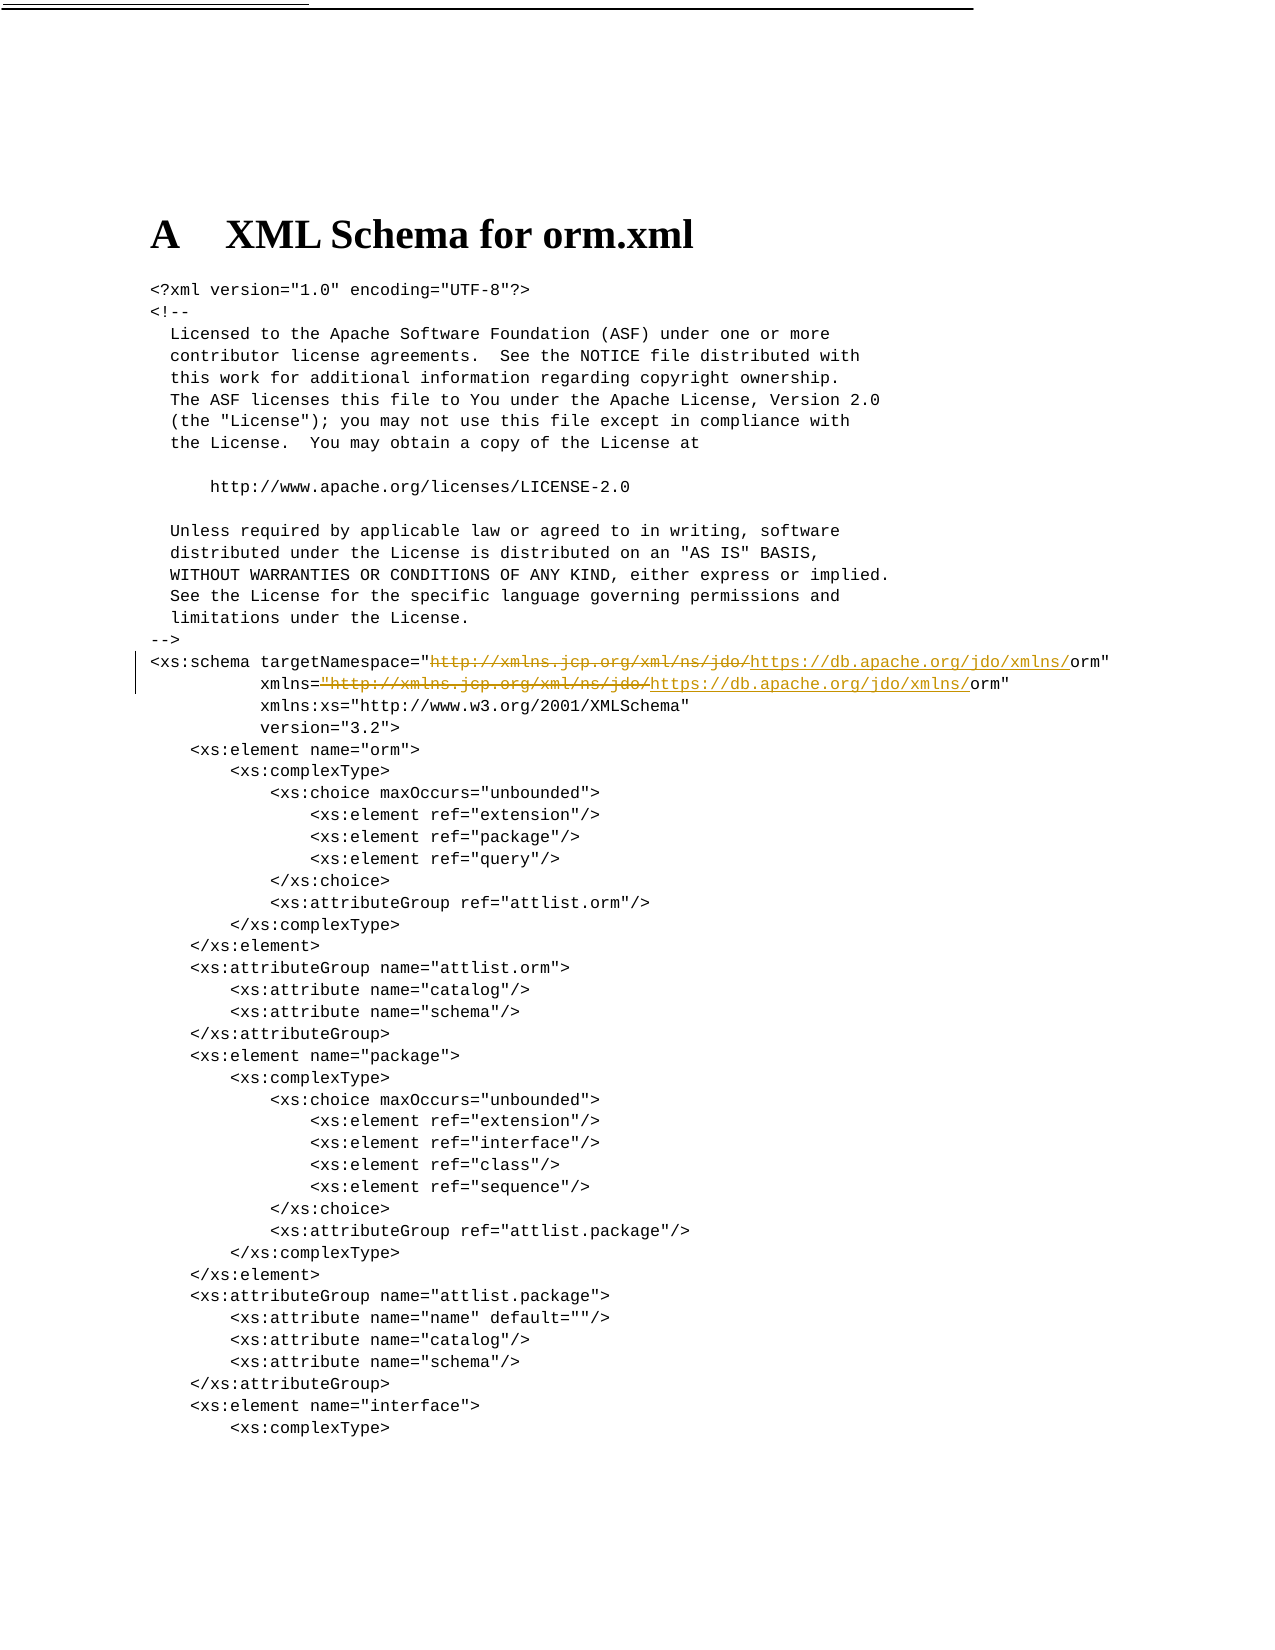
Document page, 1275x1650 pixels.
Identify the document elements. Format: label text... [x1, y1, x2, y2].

text <xs:attribute name="schema"/> [150, 1351, 1125, 1372]
text contributor license agreements. See the NOTICE file distributed with [150, 344, 1125, 366]
text </xs:complexType> [150, 1241, 1125, 1263]
text <xs:attribute name="catalog"/> [150, 979, 1125, 1001]
text </xs:attributeGroup> [150, 1022, 1125, 1044]
text <?xml version="1.0" encoding="UTF-8"?> [150, 279, 1125, 301]
text <xs:complexType> [150, 760, 1125, 782]
text </xs:complexType> [150, 913, 1125, 935]
text (the "License"); you may not use this file except in compliance with [150, 410, 1125, 432]
text <xs:element ref="sequence"/> [150, 1176, 1125, 1197]
subtitle XML Schema for orm.xml [150, 210, 1125, 258]
text <xs:element ref="interface"/> [150, 1132, 1125, 1154]
text <xs:element name="package"> [150, 1044, 1125, 1066]
text --> [150, 629, 1125, 651]
text </xs:element> [150, 935, 1125, 957]
text <xs:element name="interface"> [150, 1394, 1125, 1416]
text WITHOUT WARRANTIES OR CONDITIONS OF ANY KIND, either express or implied. [150, 563, 1125, 585]
text <xs:attributeGroup ref="attlist.orm"/> [150, 891, 1125, 913]
text The ASF licenses this file to You under the Apache License, Version 2.0 [150, 388, 1125, 410]
text <xs:complexType> [150, 1416, 1125, 1438]
text <xs:attribute name="catalog"/> [150, 1329, 1125, 1351]
text </xs:choice> [150, 869, 1125, 891]
text Unless required by applicable law or agreed to in writing, software [150, 519, 1125, 541]
text <xs:attribute name="name" default=""/> [150, 1307, 1125, 1329]
text this work for additional information regarding copyright ownership. [150, 366, 1125, 388]
text <xs:element ref="query"/> [150, 847, 1125, 869]
text <xs:element ref="class"/> [150, 1154, 1125, 1176]
text <xs:complexType> [150, 1066, 1125, 1088]
text <xs:choice maxOccurs="unbounded"> [150, 782, 1125, 804]
text See the License for the specific language governing permissions and [150, 585, 1125, 607]
text <xs:element ref="extension"/> [150, 804, 1125, 826]
text xmlns=https://db.apache.org/jdo/xmlns/orm" [150, 672, 1125, 694]
text <xs:element ref="extension"/> [150, 1110, 1125, 1132]
text </xs:attributeGroup> [150, 1372, 1125, 1394]
text <!-- [150, 301, 1125, 322]
text </xs:element> [150, 1263, 1125, 1285]
text Licensed to the Apache Software Foundation (ASF) under one or more [150, 322, 1125, 344]
text <xs:attributeGroup name="attlist.package"> [150, 1285, 1125, 1307]
text <xs:attributeGroup name="attlist.orm"> [150, 957, 1125, 979]
text <xs:element ref="package"/> [150, 826, 1125, 847]
text limitations under the License. [150, 607, 1125, 629]
text the License. You may obtain a copy of the License at [150, 432, 1125, 454]
text xmlns:xs="http://www.w3.org/2001/XMLSchema" [150, 694, 1125, 716]
text distributed under the License is distributed on an "AS IS" BASIS, [150, 541, 1125, 563]
text <xs:attributeGroup ref="attlist.package"/> [150, 1219, 1125, 1241]
text <xs:schema targetNamespace="https://db.apache.org/jdo/xmlns/orm" [150, 651, 1125, 672]
text <xs:attribute name="schema"/> [150, 1001, 1125, 1022]
text </xs:choice> [150, 1197, 1125, 1219]
text <xs:element name="orm"> [150, 738, 1125, 760]
text version="3.2"> [150, 716, 1125, 738]
text http://www.apache.org/licenses/LICENSE-2.0 [150, 476, 1125, 497]
text <xs:choice maxOccurs="unbounded"> [150, 1088, 1125, 1110]
